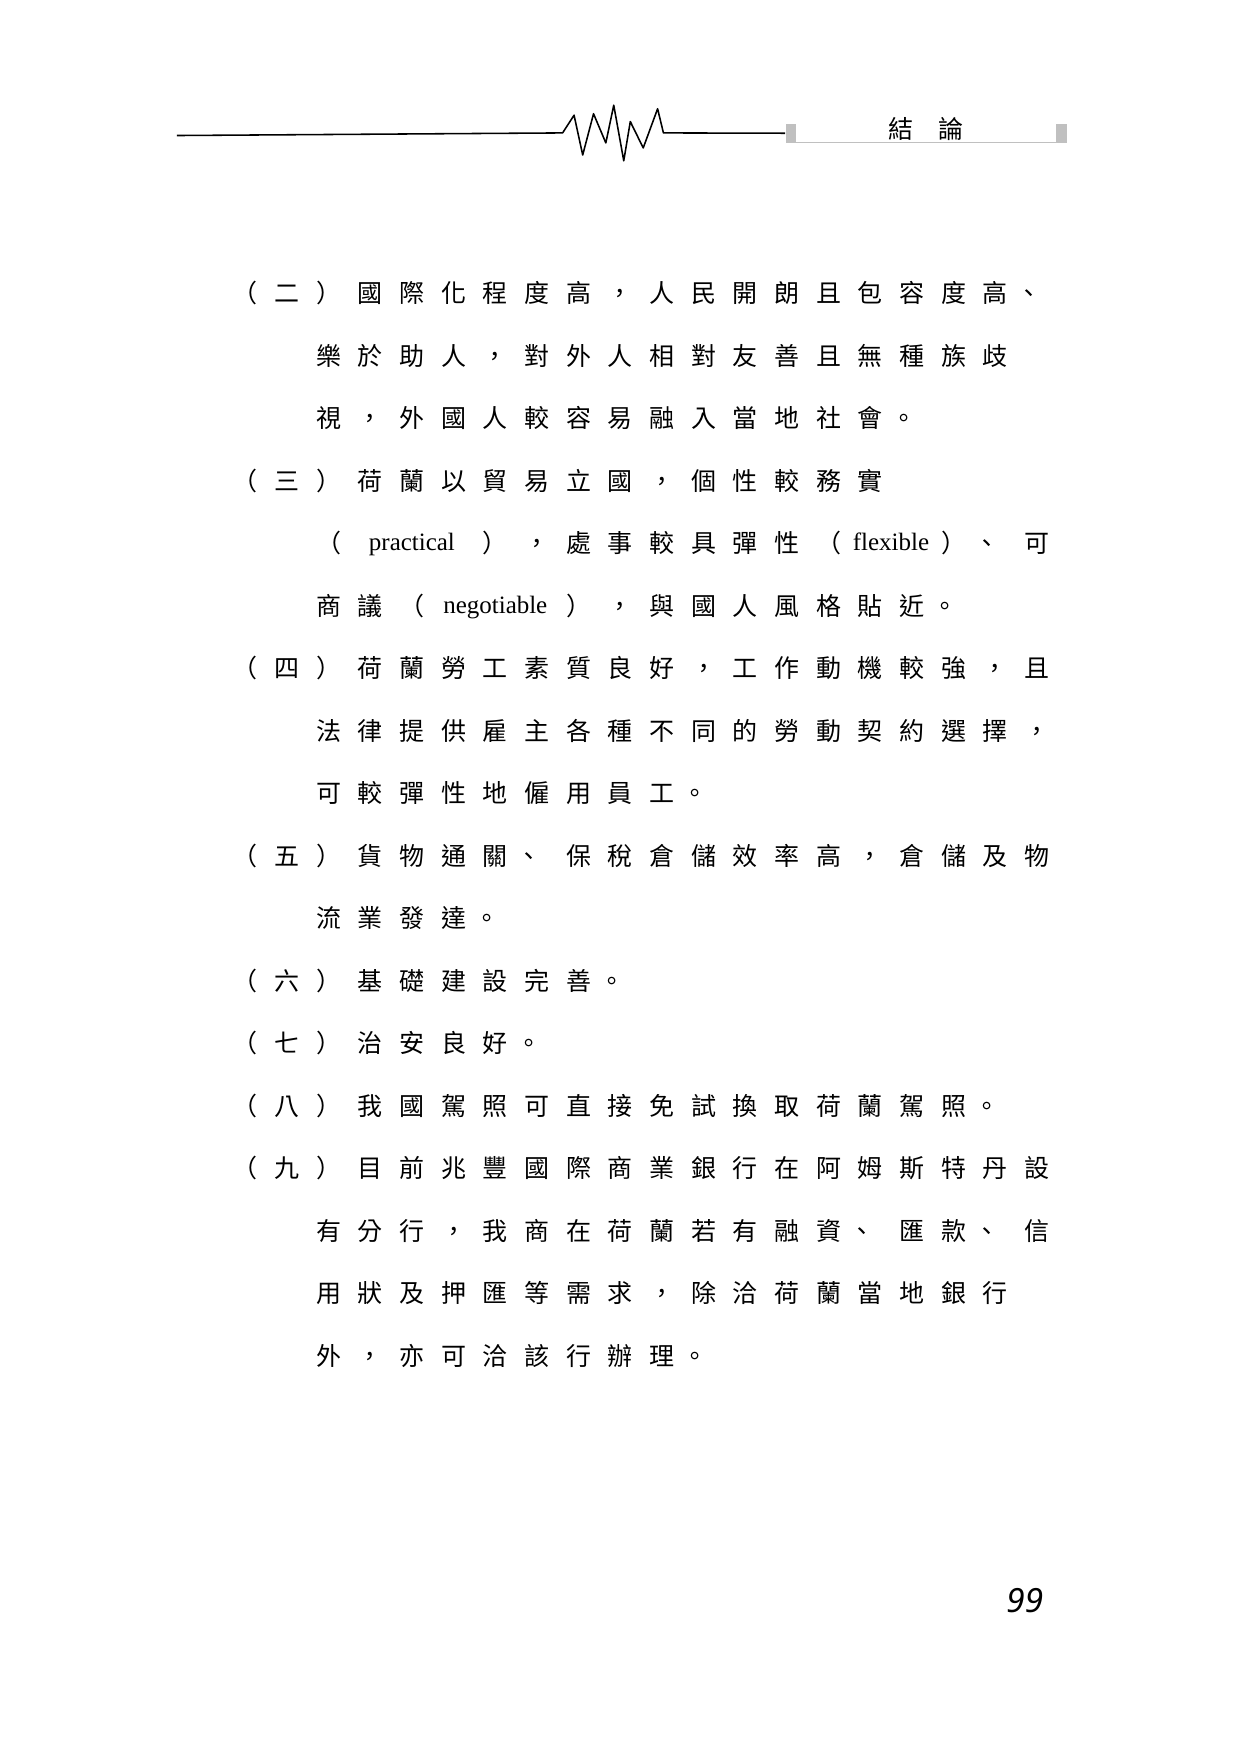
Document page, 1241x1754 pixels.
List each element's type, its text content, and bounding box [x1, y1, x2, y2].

text （二）國際化程度高，人民開朗且包容度高、樂於助人，對外人相對友善且無種族歧視，外國人較容易融入當地社會。 [207, 250, 1058, 438]
text （九）目前兆豐國際商業銀行在阿姆斯特丹設有分行，我商在荷蘭若有融資、匯款、信用狀及押匯等需求，除洽荷蘭當地銀行外，亦可洽該行辦理。 [207, 1125, 1058, 1375]
text （五）貨物通關、保稅倉儲效率高，倉儲及物流業發達。 [207, 813, 1058, 938]
text （七）治安良好。 [207, 1000, 1058, 1063]
text （八）我國駕照可直接免試換取荷蘭駕照。 [207, 1063, 1058, 1125]
text （六）基礎建設完善。 [207, 938, 1058, 1000]
text （四）荷蘭勞工素質良好，工作動機較強，且法律提供雇主各種不同的勞動契約選擇，可較彈性地僱用員工。 [207, 625, 1058, 813]
text （三）荷蘭以貿易立國，個性較務實（practical），處事較具彈性（flexible）、可商議（negotiable），與國人風格貼近。 [207, 438, 1058, 625]
